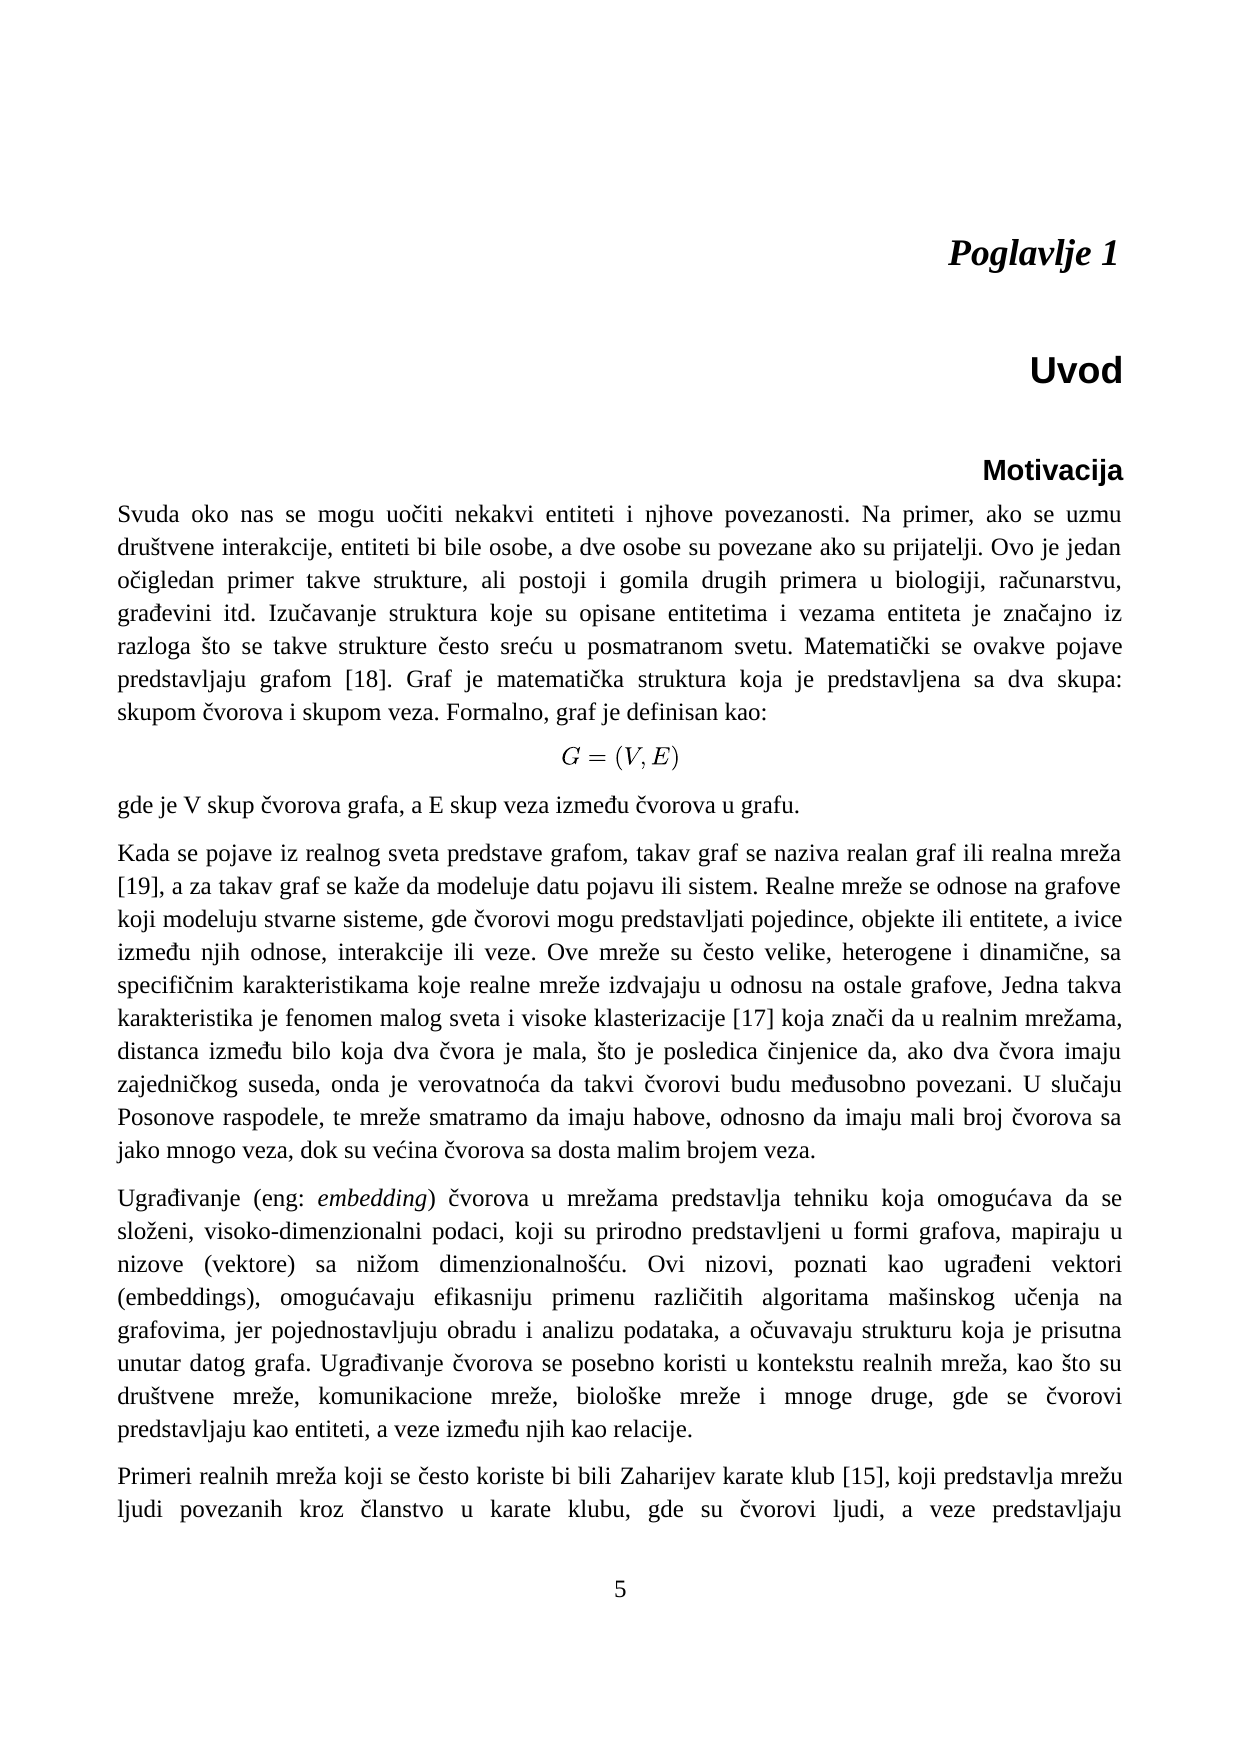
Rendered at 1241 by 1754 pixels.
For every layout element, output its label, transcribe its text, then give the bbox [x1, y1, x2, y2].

subtitle Motivacija [117, 453, 1123, 487]
text gde je V skup čvorova grafa, a E skup veza između čvorova u grafu. [117, 790, 1123, 819]
text Svuda oko nas se mogu uočiti nekakvi entiteti i njhove povezanosti. Na primer, ako se uzmu društvene interakcije, entiteti bi bile osobe, a dve osobe su povezane ako su prijatelji. Ovo je jedan očigledan primer takve strukture, ali postoji i gomila drugih primera u biologiji, računarstvu, građevini itd. Izučavanje struktura koje su opisane entitetima i vezama entiteta je značajno iz razloga što se takve strukture često sreću u posmatranom svetu. Matematički se ovakve pojave predstavljaju grafom [18]. Graf je matematička struktura koja je predstavljena sa dva skupa: skupom čvorova i skupom veza. Formalno, graf je definisan kao: [117, 499, 1123, 726]
text Primeri realnih mreža koji se često koriste bi bili Zaharijev karate klub [15], koji predstavlja mrežu ljudi povezanih kroz članstvo u karate klubu, gde su čvorovi ljudi, a veze predstavljaju [117, 1461, 1123, 1523]
text Kada se pojave iz realnog sveta predstave grafom, takav graf se naziva realan graf ili realna mreža [19], a za takav graf se kaže da modeluje datu pojavu ili sistem. Realne mreže se odnose na grafove koji modeluju stvarne sisteme, gde čvorovi mogu predstavljati pojedince, objekte ili entitete, a ivice između njih odnose, interakcije ili veze. Ove mreže su često velike, heterogene i dinamične, sa specifičnim karakteristikama koje realne mreže izdvajaju u odnosu na ostale grafove, Jedna takva karakteristika je fenomen malog sveta i visoke klasterizacije [17] koja znači da u realnim mrežama, distanca između bilo koja dva čvora je mala, što je posledica činjenice da, ako dva čvora imaju zajedničkog suseda, onda je verovatnoća da takvi čvorovi budu međusobno povezani. U slučaju Posonove raspodele, te mreže smatramo da imaju habove, odnosno da imaju mali broj čvorova sa jako mnogo veza, dok su većina čvorova sa dosta malim brojem veza. [117, 838, 1123, 1164]
subtitle Uvod [117, 305, 1123, 391]
text Poglavlje 1 [117, 231, 1123, 274]
text Ugrađivanje (eng: embedding) čvorova u mrežama predstavlja tehniku koja omogućava da se složeni, visoko-dimenzionalni podaci, koji su prirodno predstavljeni u formi grafova, mapiraju u nizove (vektore) sa nižom dimenzionalnošću. Ovi nizovi, poznati kao ugrađeni vektori (embeddings), omogućavaju efikasniju primenu različitih algoritama mašinskog učenja na grafovima, jer pojednostavljuju obradu i analizu podataka, a očuvavaju strukturu koja je prisutna unutar datog grafa. Ugrađivanje čvorova se posebno koristi u kontekstu realnih mreža, kao što su društvene mreže, komunikacione mreže, biološke mreže i mnoge druge, gde se čvorovi predstavljaju kao entiteti, a veze između njih kao relacije. [117, 1183, 1123, 1443]
